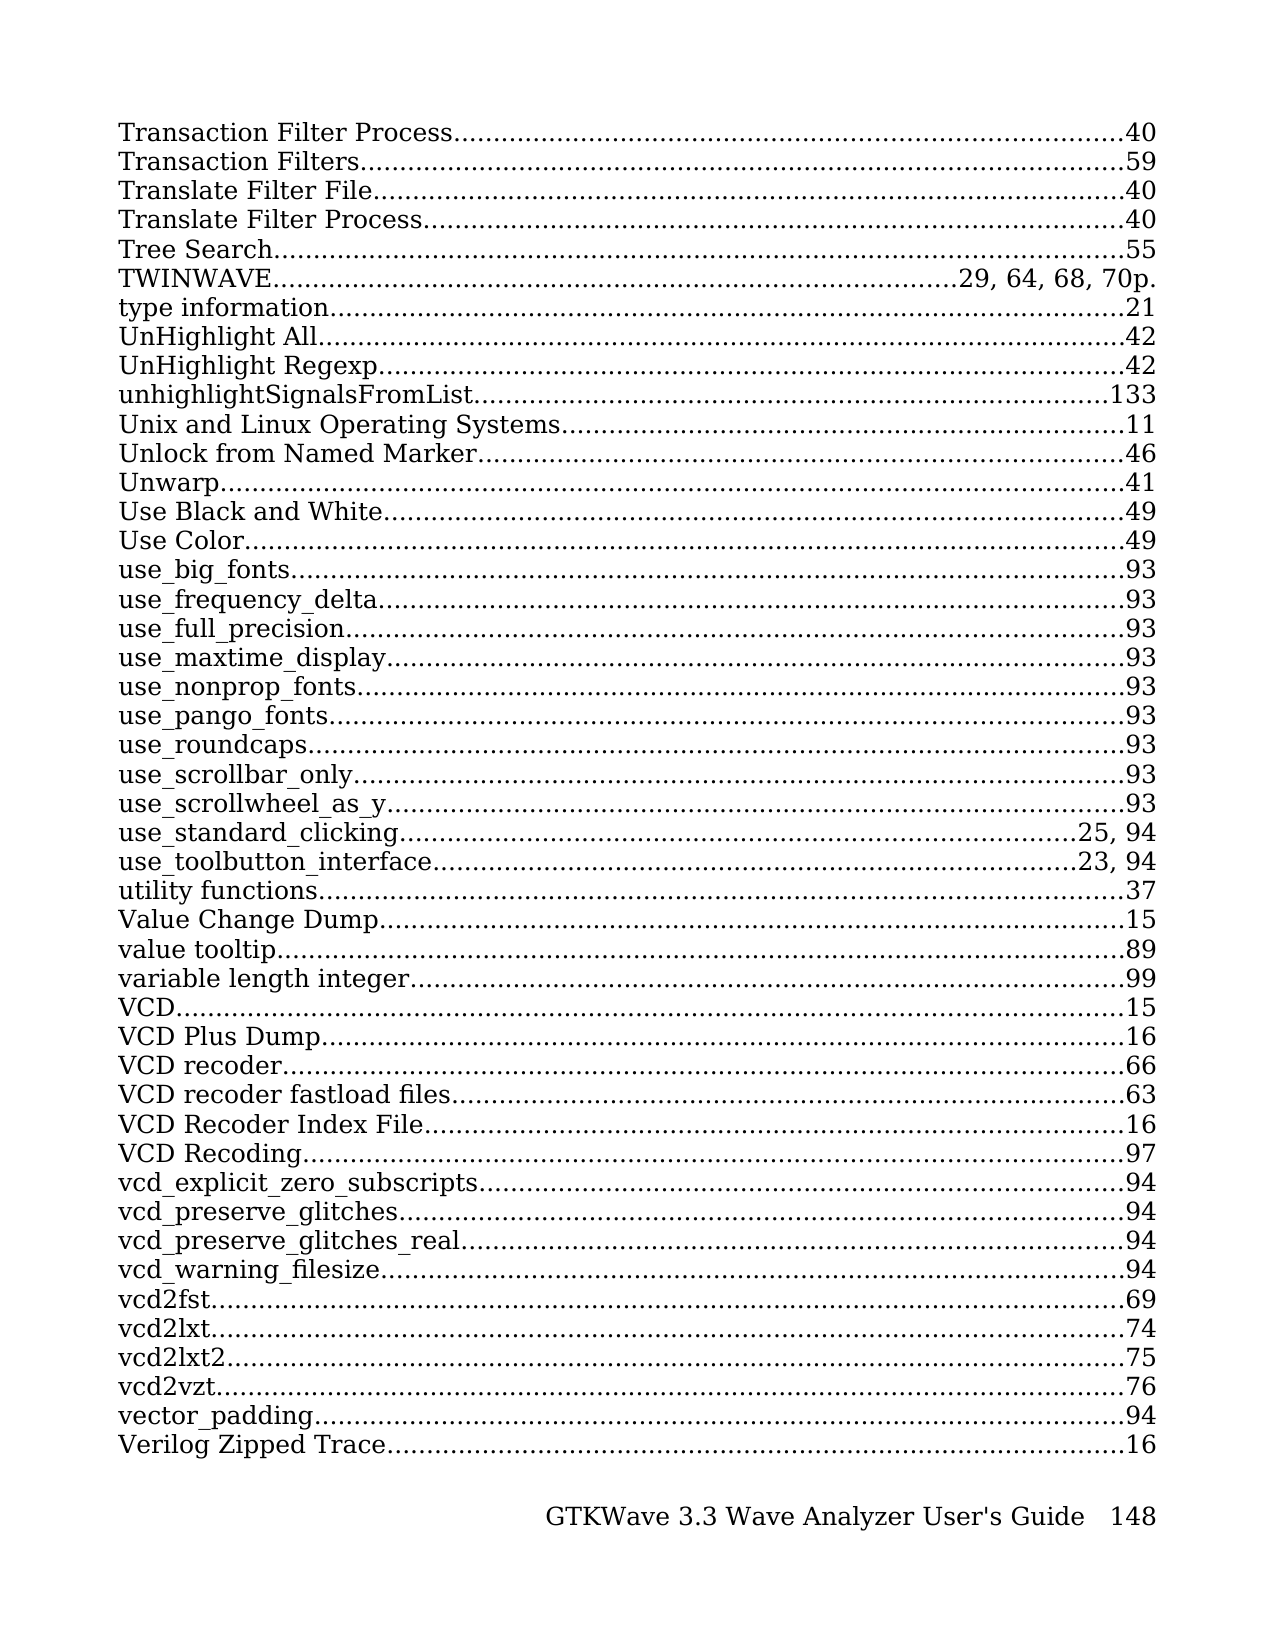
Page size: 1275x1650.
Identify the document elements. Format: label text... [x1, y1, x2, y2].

text vcd2lxt 74 [118, 1314, 1157, 1343]
text VCD Plus Dump 16 [118, 1022, 1157, 1051]
text UnHighlight Regexp 42 [118, 351, 1157, 381]
text Verilog Zipped Trace 16 [118, 1431, 1157, 1460]
text use_toolbutton_interface 23, 94 [118, 847, 1157, 876]
text Tree Search 55 [118, 235, 1157, 264]
text use_roundcaps 93 [118, 731, 1157, 760]
text VCD Recoder Index File 16 [118, 1110, 1157, 1139]
text variable length integer 99 [118, 964, 1157, 993]
text use_scrollwheel_as_y 93 [118, 789, 1157, 818]
text value tooltip 89 [118, 935, 1157, 964]
text Unix and Linux Operating Systems 11 [118, 410, 1157, 439]
text use_big_fonts 93 [118, 556, 1157, 585]
text TWINWAVE 29, 64, 68, 70p. [118, 264, 1157, 293]
text vcd_warning_filesize 94 [118, 1256, 1157, 1285]
text use_full_precision 93 [118, 614, 1157, 643]
text use_standard_clicking 25, 94 [118, 818, 1157, 847]
text vcd2lxt2 75 [118, 1343, 1157, 1372]
text Value Change Dump 15 [118, 906, 1157, 935]
text use_nonprop_fonts 93 [118, 672, 1157, 701]
text Transaction Filters 59 [118, 147, 1157, 176]
text Transaction Filter Process 40 [118, 118, 1157, 147]
text utility functions 37 [118, 876, 1157, 906]
text use_frequency_delta 93 [118, 585, 1157, 614]
text unhighlightSignalsFromList 133 [118, 381, 1157, 410]
text UnHighlight All 42 [118, 322, 1157, 351]
text VCD recoder fastload files 63 [118, 1081, 1157, 1110]
text Use Color 49 [118, 526, 1157, 556]
text VCD Recoding 97 [118, 1139, 1157, 1168]
text use_pango_fonts 93 [118, 701, 1157, 731]
text vector_padding 94 [118, 1401, 1157, 1431]
text vcd_preserve_glitches 94 [118, 1197, 1157, 1226]
text Translate Filter Process 40 [118, 206, 1157, 235]
text VCD recoder 66 [118, 1051, 1157, 1081]
text vcd2fst 69 [118, 1285, 1157, 1314]
text Use Black and White 49 [118, 497, 1157, 526]
text use_scrollbar_only 93 [118, 760, 1157, 789]
text type information 21 [118, 293, 1157, 322]
text Unwarp 41 [118, 468, 1157, 497]
text VCD 15 [118, 993, 1157, 1022]
text vcd_preserve_glitches_real 94 [118, 1226, 1157, 1256]
text Translate Filter File 40 [118, 176, 1157, 206]
text use_maxtime_display 93 [118, 643, 1157, 672]
text vcd_explicit_zero_subscripts 94 [118, 1168, 1157, 1197]
text vcd2vzt 76 [118, 1372, 1157, 1401]
text Unlock from Named Marker 46 [118, 439, 1157, 468]
